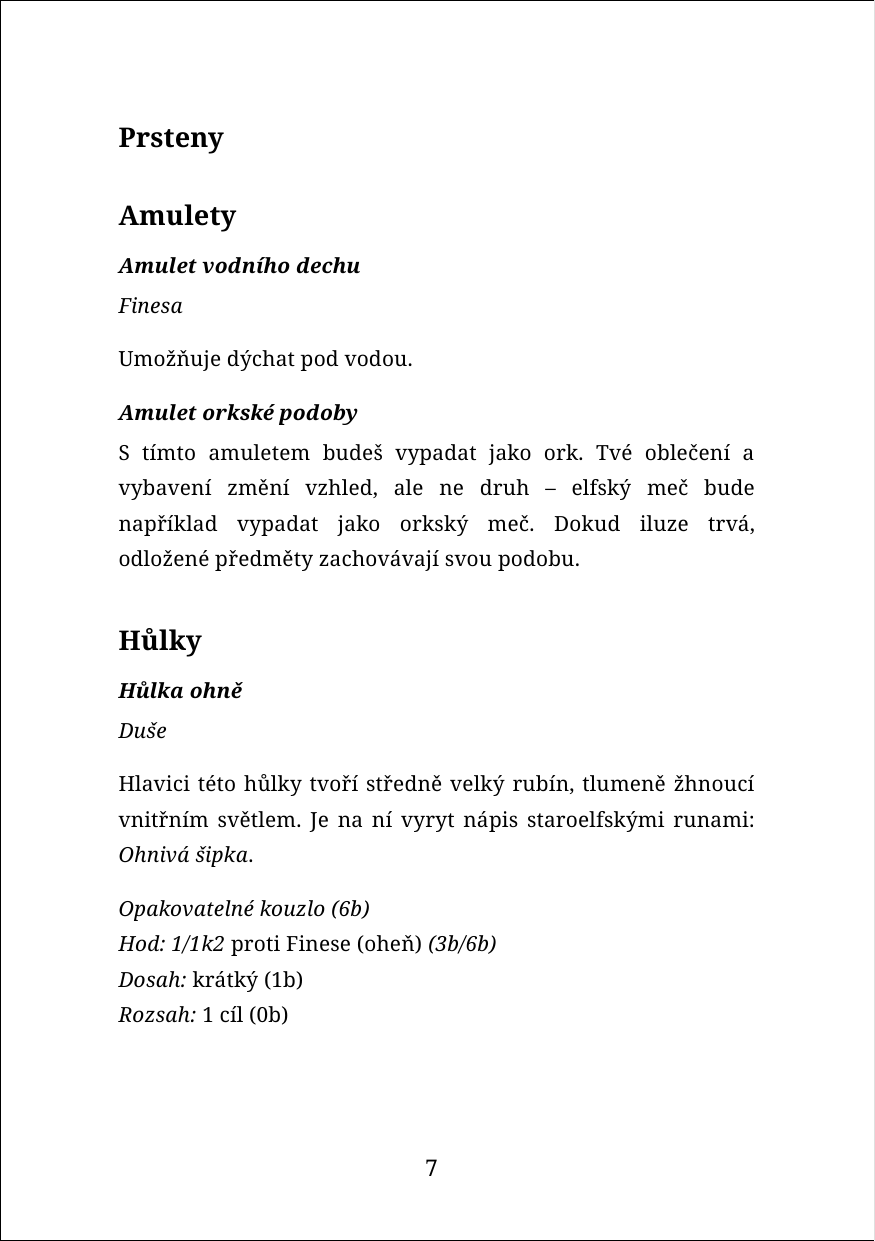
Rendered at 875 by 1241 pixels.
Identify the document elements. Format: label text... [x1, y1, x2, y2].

subtitle Hůlky [118, 621, 756, 658]
subtitle Prsteny [118, 118, 756, 155]
text Duše [118, 716, 756, 744]
subtitle Amulet orkské podoby [118, 398, 756, 426]
subtitle Amulet vodního dechu [118, 251, 756, 279]
subtitle Hůlka ohně [118, 676, 756, 704]
subtitle Amulety [118, 196, 756, 233]
text S tímto amuletem budeš vypadat jako ork. Tvé oblečení a vybavení změní vzhled, ale ne druh – elfský meč bude například vypadat jako orkský meč. Dokud iluze trvá, odložené předměty zachovávají svou podobu. [118, 438, 756, 573]
text Opakovatelné kouzlo (6b) Hod: 1/1k2 proti Finese (oheň) (3b/6b) Dosah: krátký (1b) Rozsah: 1 cíl (0b) [118, 894, 756, 1029]
text Umožňuje dýchat pod vodou. [118, 344, 756, 373]
text Finesa [118, 291, 756, 320]
text Hlavici této hůlky tvoří středně velký rubín, tlumeně žhnoucí vnitřním světlem. Je na ní vyryt nápis staroelfskými runami: Ohnivá šipka. [118, 769, 756, 869]
